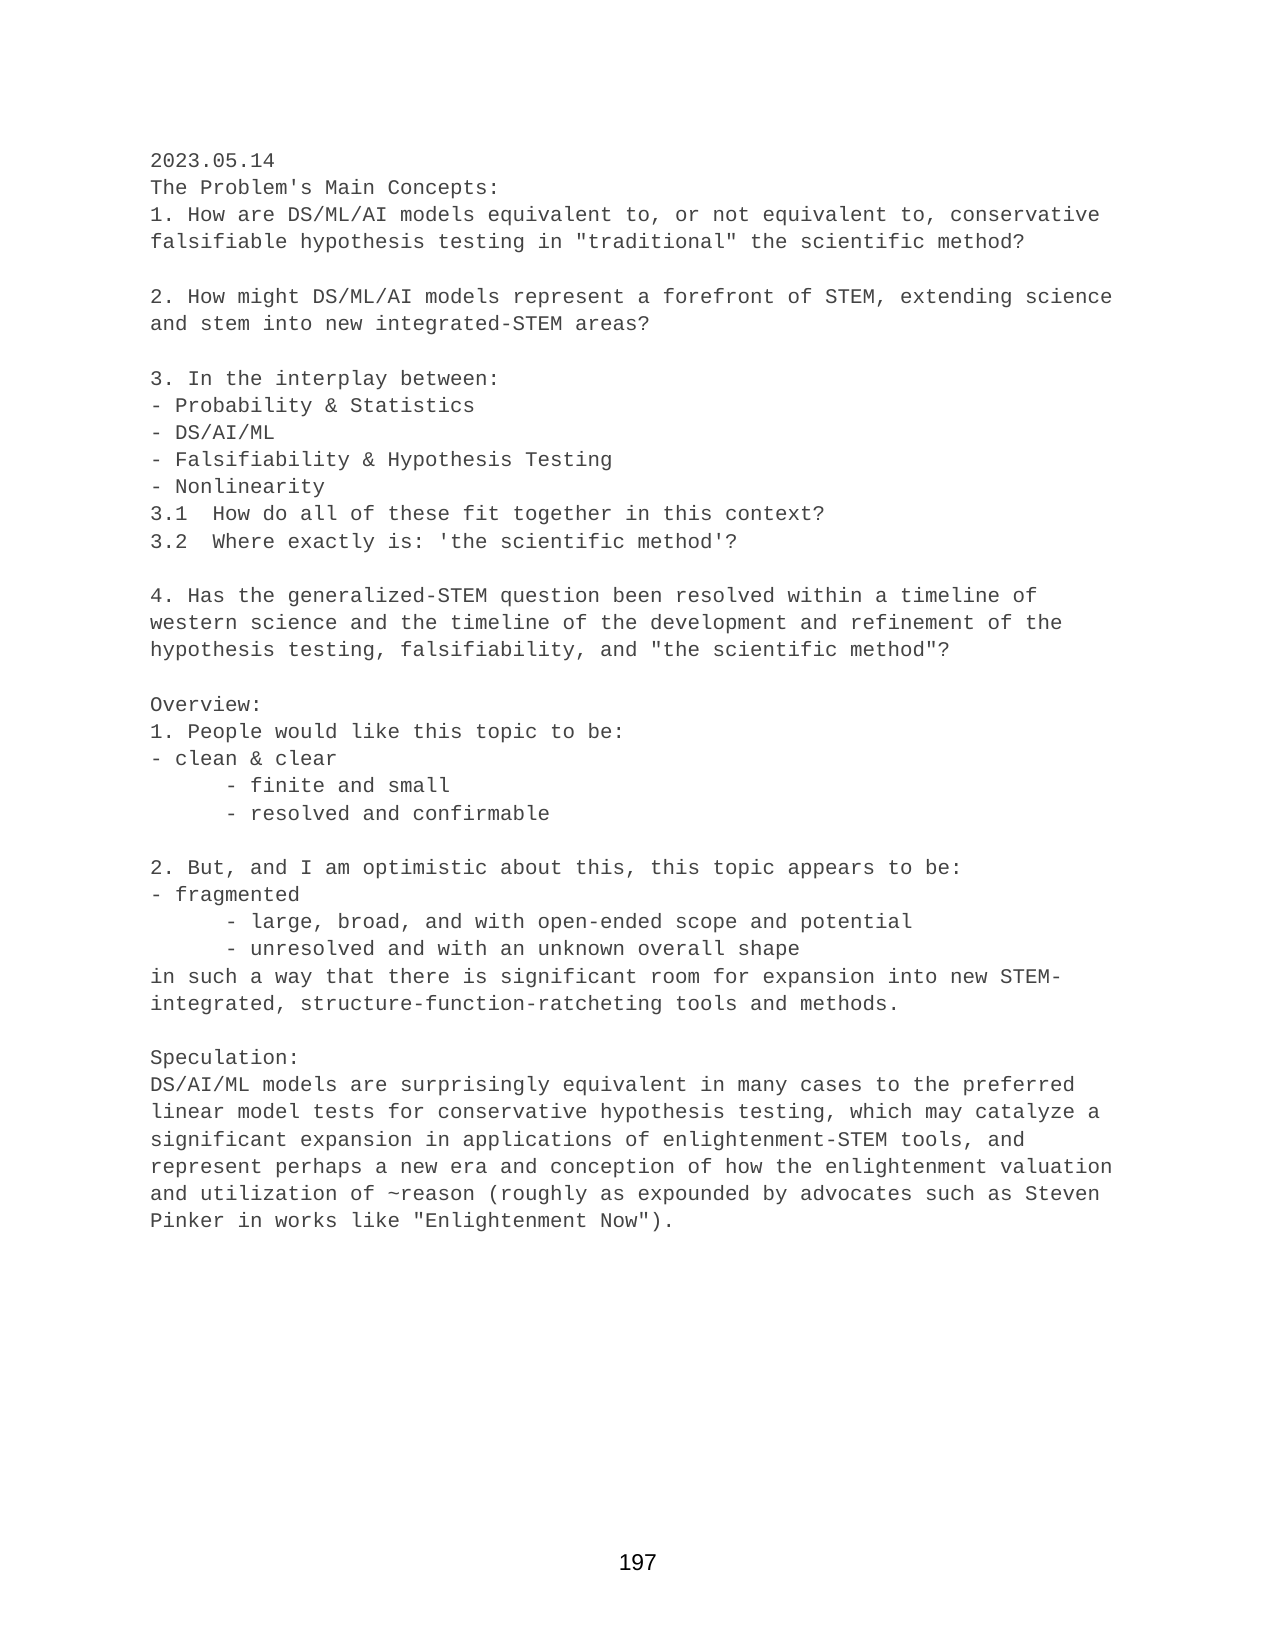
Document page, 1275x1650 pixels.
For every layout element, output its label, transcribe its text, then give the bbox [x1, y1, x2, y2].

text 1. How are DS/ML/AI models equivalent to, or not equivalent to, conservative falsifiable hypothesis testing in "traditional" the scientific method? [150, 204, 1125, 255]
text 3.2 Where exactly is: 'the scientific method'? [150, 531, 1125, 554]
text DS/AI/ML models are surprisingly equivalent in many cases to the preferred linear model tests for conservative hypothesis testing, which may catalyze a significant expansion in applications of enlightenment-STEM tools, and represent perhaps a new era and conception of how the enlightenment valuation and utilization of ~reason (roughly as expounded by advocates such as Steven Pinker in works like "Enlightenment Now"). [150, 1074, 1125, 1234]
text 4. Has the generalized-STEM question been resolved within a timeline of western science and the timeline of the development and refinement of the hypothesis testing, falsifiability, and "the scientific method"? [150, 585, 1125, 663]
text Overview: [150, 694, 1125, 717]
text The Problem's Main Concepts: [150, 177, 1125, 201]
text - large, broad, and with open-ended scope and potential [150, 911, 1125, 935]
text - Falsifiability & Hypothesis Testing [150, 449, 1125, 473]
text - resolved and confirmable [150, 802, 1125, 826]
text - Probability & Statistics [150, 395, 1125, 418]
text - fragmented [150, 884, 1125, 908]
text 2. But, and I am optimistic about this, this topic appears to be: [150, 857, 1125, 881]
text 3.1 How do all of these fit together in this context? [150, 503, 1125, 527]
text Speculation: [150, 1047, 1125, 1071]
text - clean & clear [150, 748, 1125, 772]
text - finite and small [150, 775, 1125, 799]
text - Nonlinearity [150, 476, 1125, 500]
text - DS/AI/ML [150, 422, 1125, 446]
text 3. In the interplay between: [150, 367, 1125, 391]
text - unresolved and with an unknown overall shape [150, 938, 1125, 962]
text 1. People would like this topic to be: [150, 721, 1125, 744]
text in such a way that there is significant room for expansion into new STEM-integrated, structure-function-ratcheting tools and methods. [150, 966, 1125, 1016]
text 2023.05.14 [150, 150, 1125, 174]
text 2. How might DS/ML/AI models represent a forefront of STEM, extending science and stem into new integrated-STEM areas? [150, 286, 1125, 337]
